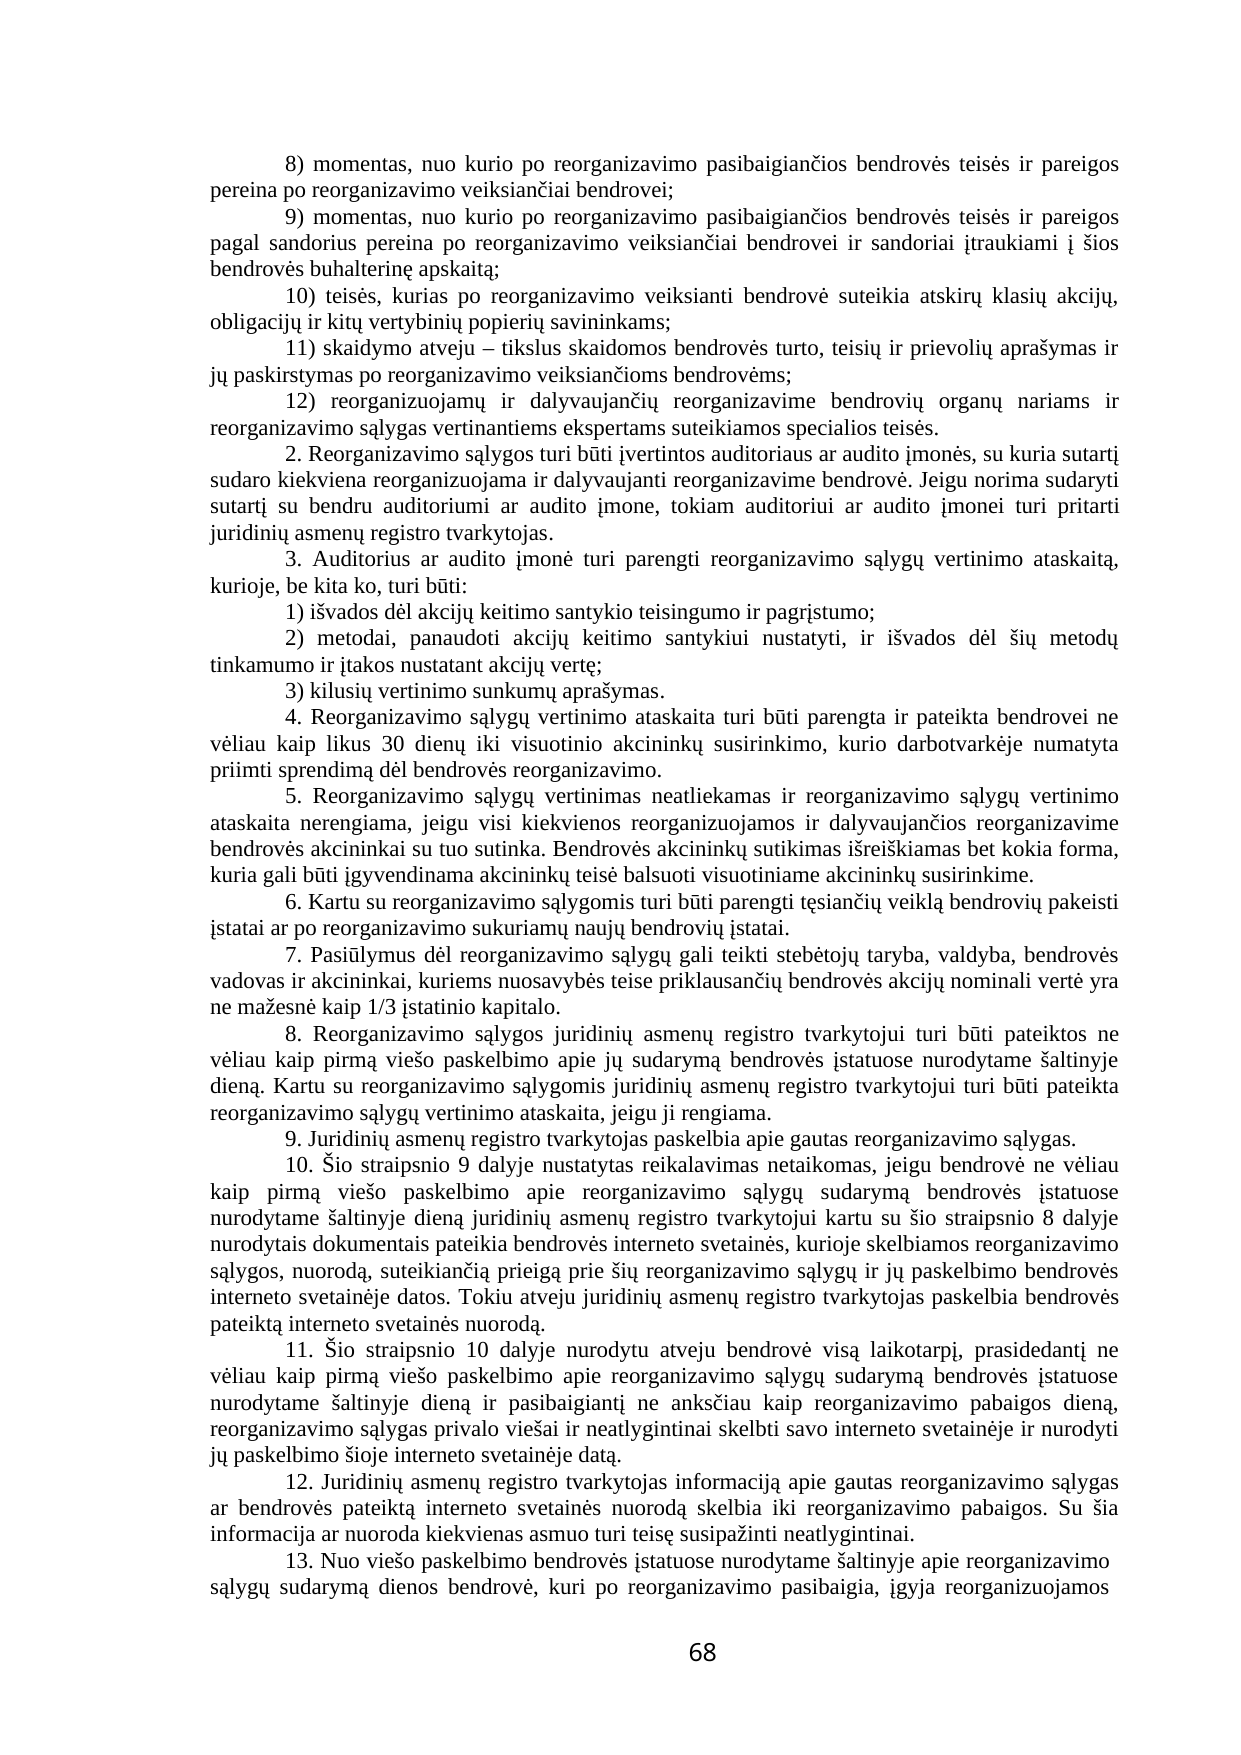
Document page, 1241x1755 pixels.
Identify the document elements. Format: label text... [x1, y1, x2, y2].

text 7. Pasiūlymus dėl reorganizavimo sąlygų gali teikti stebėtojų taryba, valdyba, bendrovės vadovas ir akcininkai, kuriems nuosavybės teise priklausančių bendrovės akcijų nominali vertė yra ne mažesnė kaip 1/3 įstatinio kapitalo. [210, 941, 1120, 1020]
text 10. Šio straipsnio 9 dalyje nustatytas reikalavimas netaikomas, jeigu bendrovė ne vėliau kaip pirmą viešo paskelbimo apie reorganizavimo sąlygų sudarymą bendrovės įstatuose nurodytame šaltinyje dieną juridinių asmenų registro tvarkytojui kartu su šio straipsnio 8 dalyje nurodytais dokumentais pateikia bendrovės interneto svetainės, kurioje skelbiamos reorganizavimo sąlygos, nuorodą, suteikiančią prieigą prie šių reorganizavimo sąlygų ir jų paskelbimo bendrovės interneto svetainėje datos. Tokiu atveju juridinių asmenų registro tvarkytojas paskelbia bendrovės pateiktą interneto svetainės nuorodą. [210, 1151, 1120, 1336]
text 6. Kartu su reorganizavimo sąlygomis turi būti parengti tęsiančių veiklą bendrovių pakeisti įstatai ar po reorganizavimo sukuriamų naujų bendrovių įstatai. [210, 888, 1120, 941]
text 2. Reorganizavimo sąlygos turi būti įvertintos auditoriaus ar audito įmonės, su kuria sutartį sudaro kiekviena reorganizuojama ir dalyvaujanti reorganizavime bendrovė. Jeigu norima sudaryti sutartį su bendru auditoriumi ar audito įmone, tokiam auditoriui ar audito įmonei turi pritarti juridinių asmenų registro tvarkytojas. [210, 440, 1120, 545]
text 3) kilusių vertinimo sunkumų aprašymas. [210, 677, 1120, 703]
text 5. Reorganizavimo sąlygų vertinimas neatliekamas ir reorganizavimo sąlygų vertinimo ataskaita nerengiama, jeigu visi kiekvienos reorganizuojamos ir dalyvaujančios reorganizavime bendrovės akcininkai su tuo sutinka. Bendrovės akcininkų sutikimas išreiškiamas bet kokia forma, kuria gali būti įgyvendinama akcininkų teisė balsuoti visuotiniame akcininkų susirinkime. [210, 782, 1120, 888]
text 8. Reorganizavimo sąlygos juridinių asmenų registro tvarkytojui turi būti pateiktos ne vėliau kaip pirmą viešo paskelbimo apie jų sudarymą bendrovės įstatuose nurodytame šaltinyje dieną. Kartu su reorganizavimo sąlygomis juridinių asmenų registro tvarkytojui turi būti pateikta reorganizavimo sąlygų vertinimo ataskaita, jeigu ji rengiama. [210, 1020, 1120, 1125]
text 3. Auditorius ar audito įmonė turi parengti reorganizavimo sąlygų vertinimo ataskaitą, kurioje, be kita ko, turi būti: [210, 545, 1120, 598]
text 9) momentas, nuo kurio po reorganizavimo pasibaigiančios bendrovės teisės ir pareigos pagal sandorius pereina po reorganizavimo veiksiančiai bendrovei ir sandoriai įtraukiami į šios bendrovės buhalterinę apskaitą; [210, 203, 1120, 282]
text 11) skaidymo atveju – tikslus skaidomos bendrovės turto, teisių ir prievolių aprašymas ir jų paskirstymas po reorganizavimo veiksiančioms bendrovėms; [210, 334, 1120, 387]
text 4. Reorganizavimo sąlygų vertinimo ataskaita turi būti parengta ir pateikta bendrovei ne vėliau kaip likus 30 dienų iki visuotinio akcininkų susirinkimo, kurio darbotvarkėje numatyta priimti sprendimą dėl bendrovės reorganizavimo. [210, 703, 1120, 782]
text 9. Juridinių asmenų registro tvarkytojas paskelbia apie gautas reorganizavimo sąlygas. [210, 1125, 1120, 1151]
text 11. Šio straipsnio 10 dalyje nurodytu atveju bendrovė visą laikotarpį, prasidedantį ne vėliau kaip pirmą viešo paskelbimo apie reorganizavimo sąlygų sudarymą bendrovės įstatuose nurodytame šaltinyje dieną ir pasibaigiantį ne anksčiau kaip reorganizavimo pabaigos dieną, reorganizavimo sąlygas privalo viešai ir neatlygintinai skelbti savo interneto svetainėje ir nurodyti jų paskelbimo šioje interneto svetainėje datą. [210, 1336, 1120, 1468]
text 13. Nuo viešo paskelbimo bendrovės įstatuose nurodytame šaltinyje apie reorganizavimo sąlygų sudarymą dienos bendrovė, kuri po reorganizavimo pasibaigia, įgyja reorganizuojamos [210, 1547, 1111, 1599]
text 2) metodai, panaudoti akcijų keitimo santykiui nustatyti, ir išvados dėl šių metodų tinkamumo ir įtakos nustatant akcijų vertę; [210, 624, 1120, 677]
text 12. Juridinių asmenų registro tvarkytojas informaciją apie gautas reorganizavimo sąlygas ar bendrovės pateiktą interneto svetainės nuorodą skelbia iki reorganizavimo pabaigos. Su šia informacija ar nuoroda kiekvienas asmuo turi teisę susipažinti neatlygintinai. [210, 1468, 1120, 1547]
text 1) išvados dėl akcijų keitimo santykio teisingumo ir pagrįstumo; [210, 598, 1120, 624]
text 12) reorganizuojamų ir dalyvaujančių reorganizavime bendrovių organų nariams ir reorganizavimo sąlygas vertinantiems ekspertams suteikiamos specialios teisės. [210, 387, 1120, 440]
text 8) momentas, nuo kurio po reorganizavimo pasibaigiančios bendrovės teisės ir pareigos pereina po reorganizavimo veiksiančiai bendrovei; [210, 150, 1120, 203]
text 10) teisės, kurias po reorganizavimo veiksianti bendrovė suteikia atskirų klasių akcijų, obligacijų ir kitų vertybinių popierių savininkams; [210, 282, 1120, 334]
